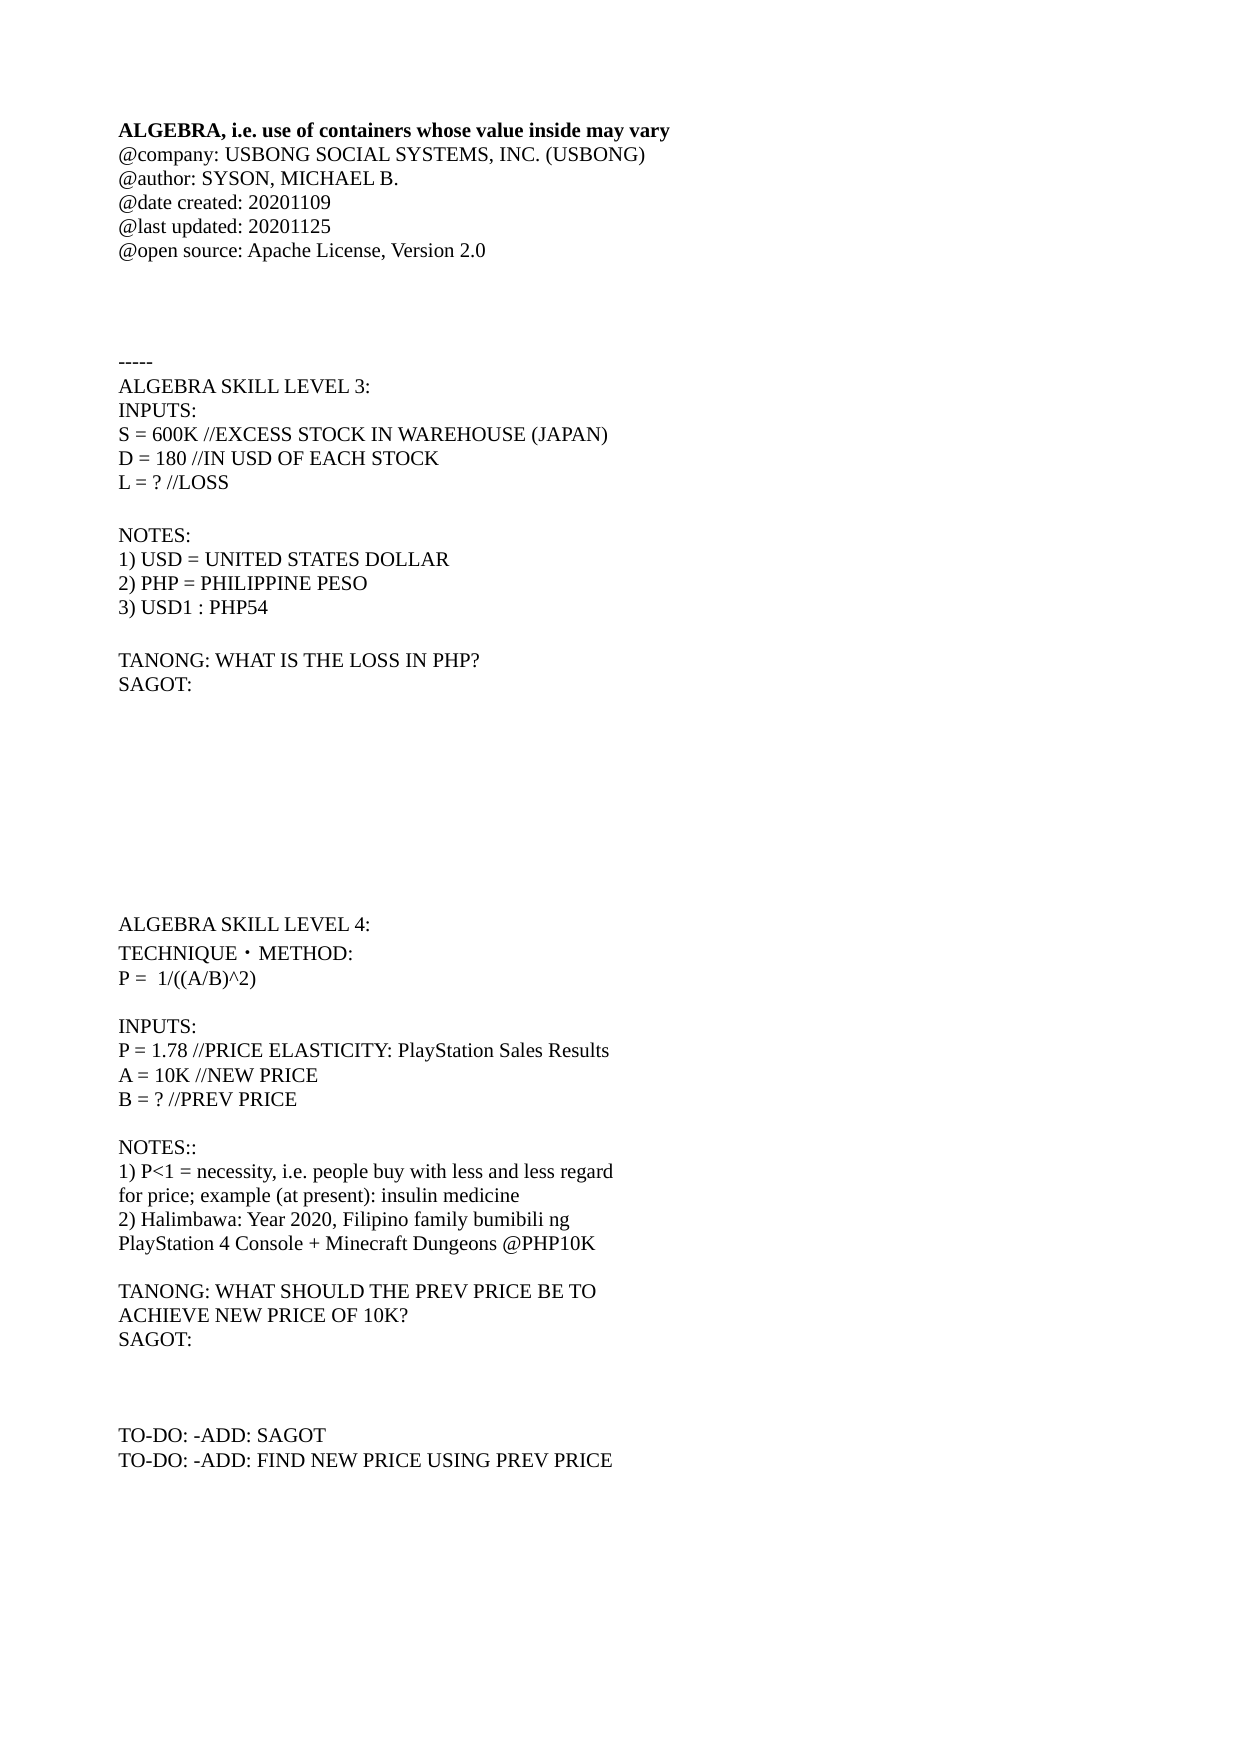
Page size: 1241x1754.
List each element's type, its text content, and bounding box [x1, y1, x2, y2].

text NOTES: [118, 523, 620, 547]
text INPUTS: [118, 398, 620, 422]
text 2) PHP = PHILIPPINE PESO [118, 571, 620, 595]
text TO-DO: -ADD: FIND NEW PRICE USING PREV PRICE [118, 1447, 620, 1472]
text TECHNIQUE・METHOD: [118, 936, 620, 966]
text P = 1.78 //PRICE ELASTICITY: PlayStation Sales Results [118, 1038, 620, 1062]
text ALGEBRA SKILL LEVEL 3: [118, 373, 620, 398]
text ALGEBRA SKILL LEVEL 4: [118, 912, 620, 936]
text B = ? //PREV PRICE [118, 1087, 620, 1111]
text L = ? //LOSS [118, 470, 620, 494]
text ----- [118, 349, 620, 373]
text NOTES:: [118, 1135, 620, 1159]
text S = 600K //EXCESS STOCK IN WAREHOUSE (JAPAN) [118, 422, 620, 446]
text A = 10K //NEW PRICE [118, 1062, 620, 1087]
text 1) USD = UNITED STATES DOLLAR [118, 547, 620, 571]
text 2) Halimbawa: Year 2020, Filipino family bumibili ng PlayStation 4 Console + Minecraft Dungeons @PHP10K [118, 1207, 620, 1255]
text D = 180 //IN USD OF EACH STOCK [118, 446, 620, 470]
text TANONG: WHAT SHOULD THE PREV PRICE BE TO ACHIEVE NEW PRICE OF 10K? [118, 1279, 620, 1327]
text TO-DO: -ADD: SAGOT [118, 1423, 620, 1447]
text SAGOT: [118, 672, 620, 696]
text 3) USD1 : PHP54 [118, 595, 620, 619]
text TANONG: WHAT IS THE LOSS IN PHP? [118, 648, 620, 672]
text INPUTS: [118, 1014, 620, 1038]
text SAGOT: [118, 1327, 620, 1351]
text P = 1/((A/B)^2) [118, 966, 620, 990]
text 1) P<1 = necessity, i.e. people buy with less and less regard for price; example (at present): insulin medicine [118, 1159, 620, 1207]
